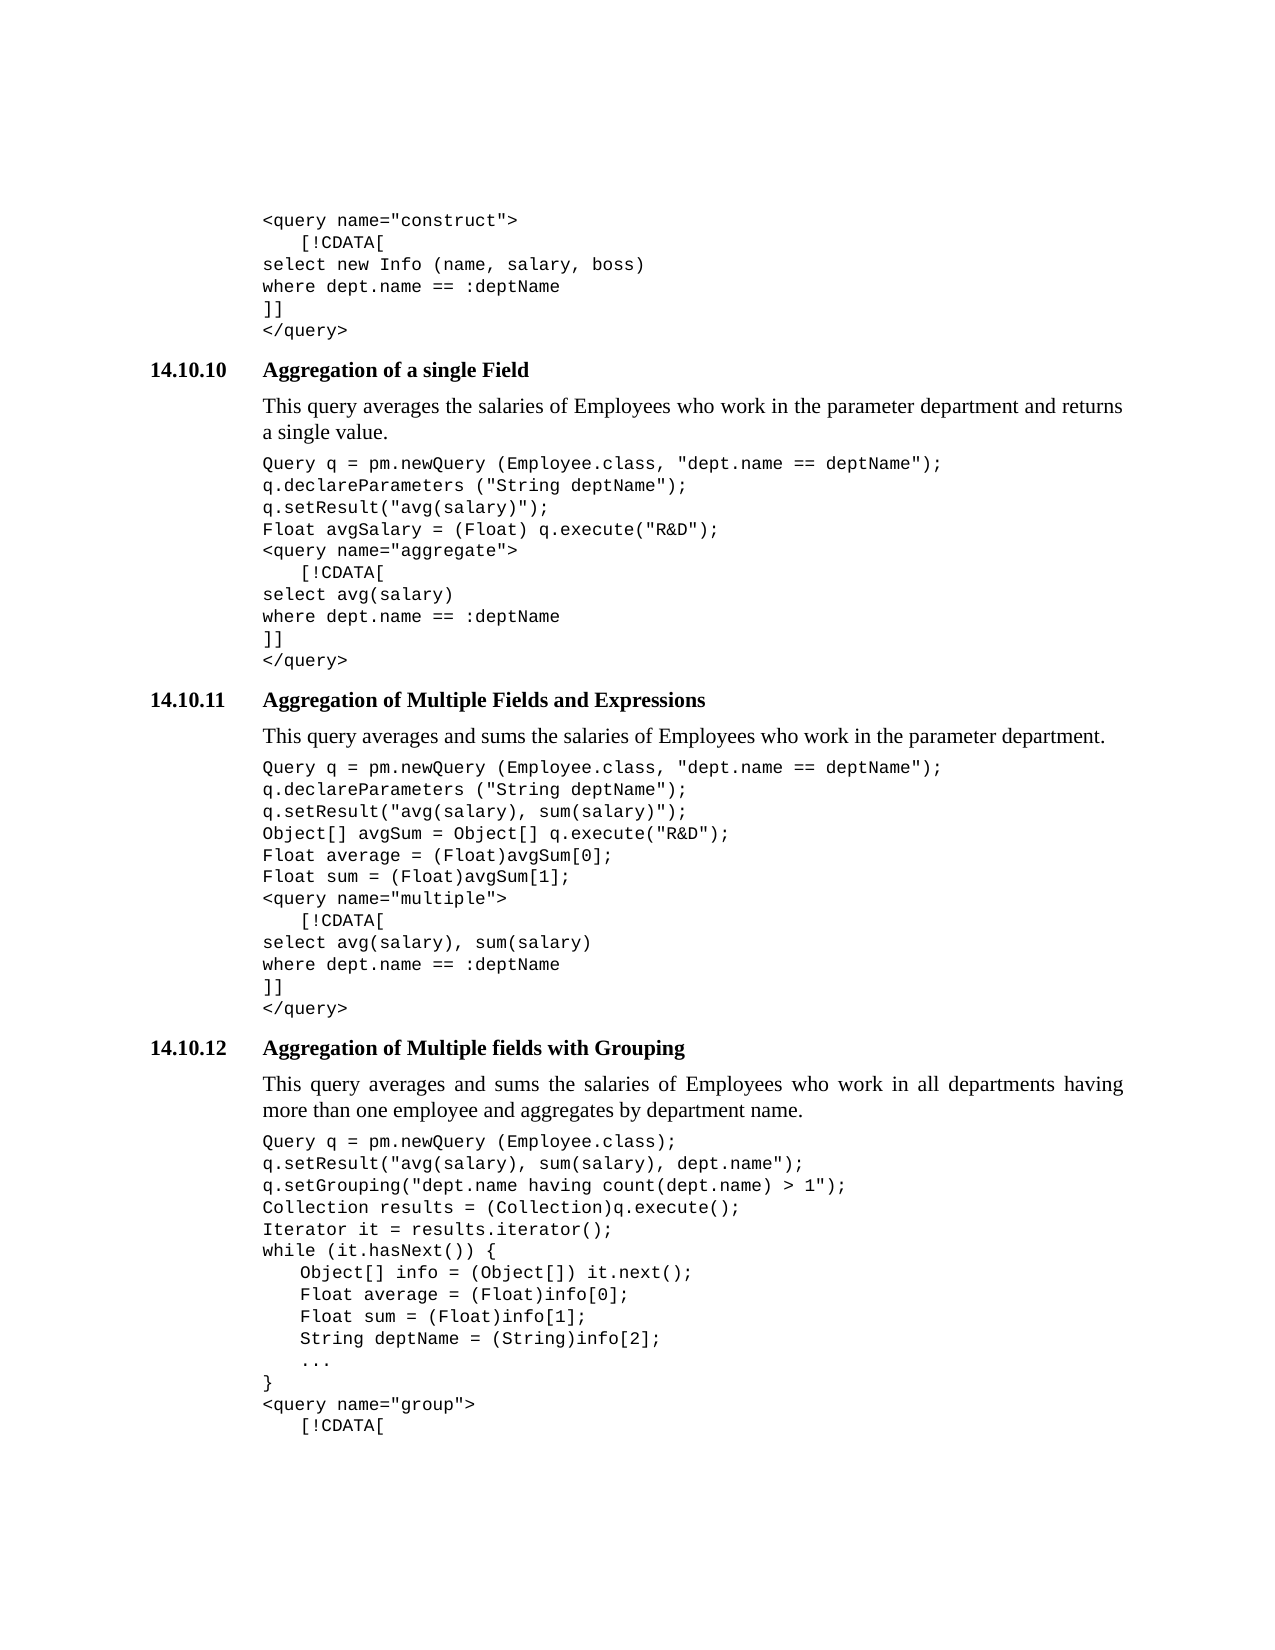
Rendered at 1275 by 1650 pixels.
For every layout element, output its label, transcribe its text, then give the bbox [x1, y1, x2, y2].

text <query name="aggregate"> [262, 540, 1125, 562]
text Float average = (Float)avgSum[0]; [262, 844, 1125, 866]
text q.setGrouping("dept.name having count(dept.name) > 1"); [262, 1174, 1125, 1196]
text </query> [262, 997, 1125, 1019]
text <query name="group"> [262, 1393, 1125, 1415]
text [!CDATA[ [262, 910, 1125, 932]
text where dept.name == :deptName [262, 954, 1125, 976]
text This query averages the salaries of Employees who work in the parameter department and returns a single value. [262, 392, 1125, 444]
text Float sum = (Float)avgSum[1]; [262, 866, 1125, 888]
text q.declareParameters ("String deptName"); [262, 474, 1125, 496]
text while (it.hasNext()) { [262, 1240, 1125, 1262]
text Query q = pm.newQuery (Employee.class, "dept.name == deptName"); [262, 453, 1125, 474]
text select avg(salary) [262, 584, 1125, 606]
text <query name="multiple"> [262, 888, 1125, 910]
text where dept.name == :deptName [262, 606, 1125, 628]
text Object[] info = (Object[]) it.next(); [262, 1262, 1125, 1284]
text ... [262, 1349, 1125, 1371]
text q.setResult("avg(salary), sum(salary)"); [262, 801, 1125, 822]
text ]] [262, 628, 1125, 649]
text String deptName = (String)info[2]; [262, 1328, 1125, 1349]
text Query q = pm.newQuery (Employee.class, "dept.name == deptName"); [262, 757, 1125, 779]
text where dept.name == :deptName [262, 276, 1125, 297]
text } [262, 1371, 1125, 1393]
text Float avgSalary = (Float) q.execute("R&D"); [262, 518, 1125, 540]
text [!CDATA[ [262, 562, 1125, 584]
text </query> [262, 649, 1125, 671]
text [!CDATA[ [262, 1415, 1125, 1437]
text select new Info (name, salary, boss) [262, 254, 1125, 276]
text Float sum = (Float)info[1]; [262, 1306, 1125, 1328]
text Collection results = (Collection)q.execute(); [262, 1196, 1125, 1218]
text q.setResult("avg(salary)"); [262, 496, 1125, 518]
text Float average = (Float)info[0]; [262, 1284, 1125, 1306]
text Query q = pm.newQuery (Employee.class); [262, 1131, 1125, 1153]
subtitle Aggregation of a single Field [150, 356, 1125, 382]
text select avg(salary), sum(salary) [262, 932, 1125, 954]
subtitle Aggregation of Multiple Fields and Expressions [150, 686, 1125, 712]
text ]] [262, 297, 1125, 319]
subtitle Aggregation of Multiple fields with Grouping [150, 1034, 1125, 1060]
text This query averages and sums the salaries of Employees who work in the parameter department. [262, 722, 1125, 748]
text This query averages and sums the salaries of Employees who work in all departments having more than one employee and aggregates by department name. [262, 1070, 1125, 1122]
text <query name="construct"> [262, 210, 1125, 232]
text [!CDATA[ [262, 232, 1125, 254]
text ]] [262, 976, 1125, 997]
text q.setResult("avg(salary), sum(salary), dept.name"); [262, 1153, 1125, 1174]
text Object[] avgSum = Object[] q.execute("R&D"); [262, 822, 1125, 844]
text Iterator it = results.iterator(); [262, 1218, 1125, 1240]
text </query> [262, 319, 1125, 341]
text q.declareParameters ("String deptName"); [262, 779, 1125, 801]
